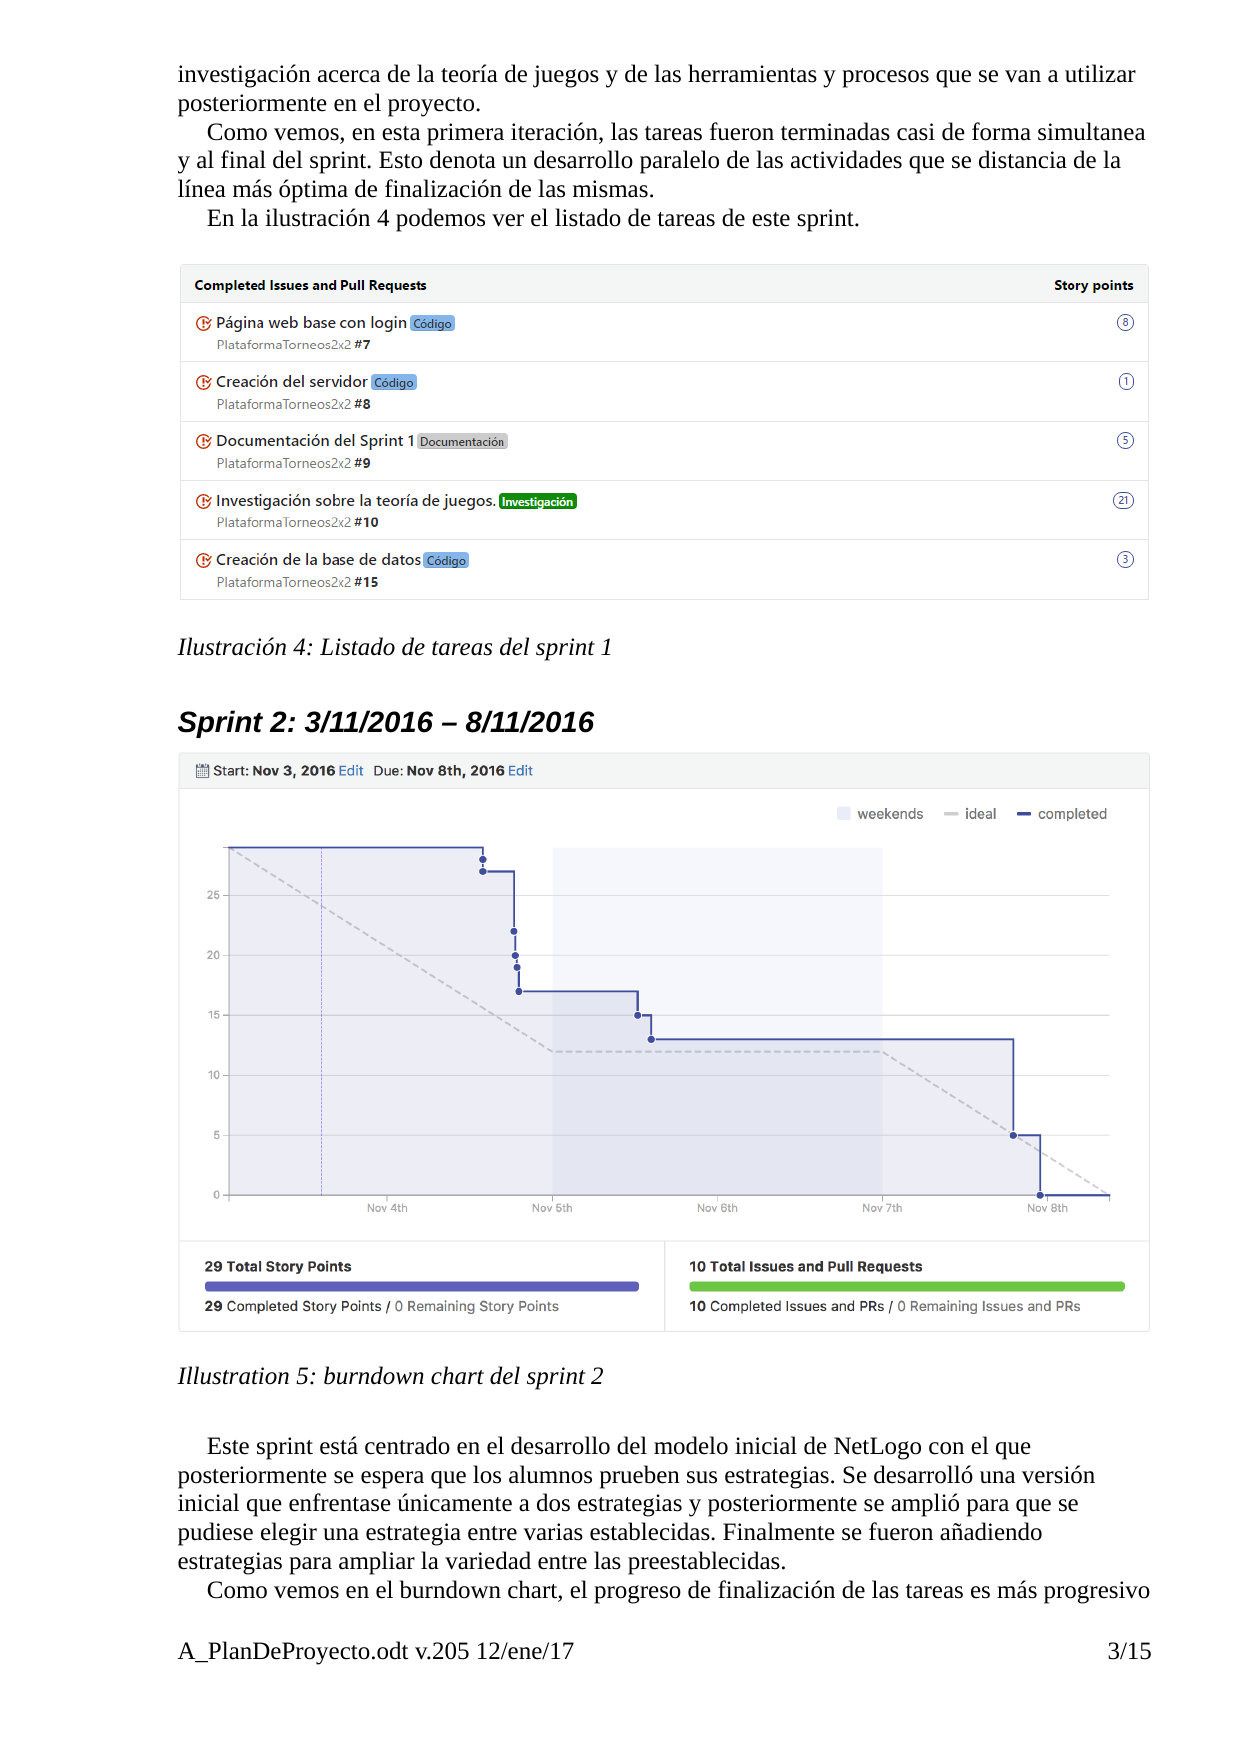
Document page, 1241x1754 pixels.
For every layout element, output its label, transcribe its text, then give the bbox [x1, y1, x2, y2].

picture [177, 750, 1152, 1333]
text Illustration 5: burndown chart del sprint 2 [177, 1333, 1152, 1390]
text Como vemos, en esta primera iteración, las tareas fueron terminadas casi de forma simultanea y al final del sprint. Esto denota un desarrollo paralelo de las actividades que se distancia de la línea más óptima de finalización de las mismas. [177, 117, 1152, 203]
picture [177, 260, 1152, 604]
text Ilustración 4: Listado de tareas del sprint 1 [177, 604, 1152, 661]
text investigación acerca de la teoría de juegos y de las herramientas y procesos que se van a utilizar posteriormente en el proyecto. [177, 59, 1152, 117]
text Como vemos en el burndown chart, el progreso de finalización de las tareas es más progresivo [177, 1575, 1152, 1603]
text En la ilustración 4 podemos ver el listado de tareas de este sprint. [177, 203, 1152, 232]
text Este sprint está centrado en el desarrollo del modelo inicial de NetLogo con el que posteriormente se espera que los alumnos prueben sus estrategias. Se desarrolló una versión inicial que enfrentase únicamente a dos estrategias y posteriormente se amplió para que se pudiese elegir una estrategia entre varias establecidas. Finalmente se fueron añadiendo estrategias para ampliar la variedad entre las preestablecidas. [177, 1431, 1152, 1575]
subtitle Sprint 2: 3/11/2016 – 8/11/2016 [177, 704, 1152, 738]
